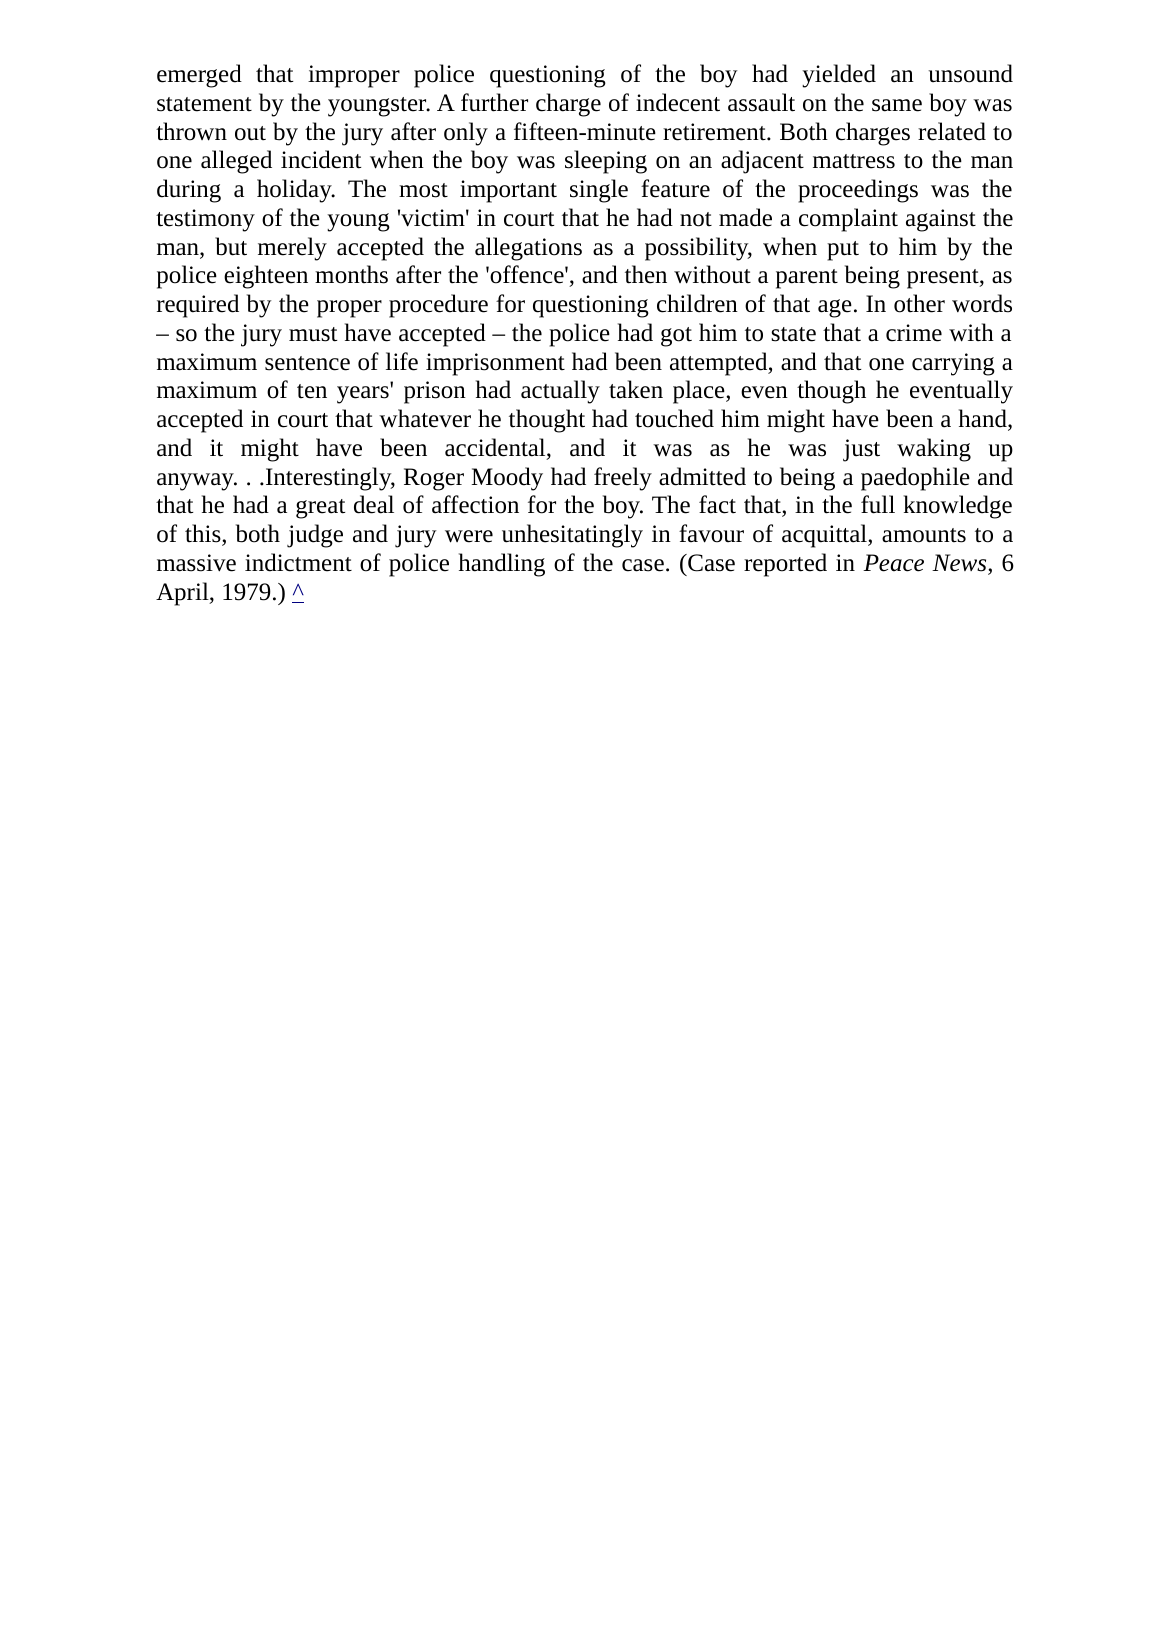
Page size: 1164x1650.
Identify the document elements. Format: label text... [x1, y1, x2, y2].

text emerged that improper police questioning of the boy had yielded an unsound statement by the youngster. A further charge of indecent assault on the same boy was thrown out by the jury after only a fifteen-minute retirement. Both charges related to one alleged incident when the boy was sleeping on an adjacent mattress to the man during a holiday. The most important single feature of the proceedings was the testimony of the young 'victim' in court that he had not made a complaint against the man, but merely accepted the allegations as a possibility, when put to him by the police eighteen months after the 'offence', and then without a parent being present, as required by the proper procedure for questioning children of that age. In other words – so the jury must have accepted – the police had got him to state that a crime with a maximum sentence of life imprisonment had been attempted, and that one carrying a maximum of ten years' prison had actually taken place, even though he eventually accepted in court that whatever he thought had touched him might have been a hand, and it might have been accidental, and it was as he was just waking up anyway. . .Interestingly, Roger Moody had freely admitted to being a paedophile and that he had a great deal of affection for the boy. The fact that, in the full knowledge of this, both judge and jury were unhesitatingly in favour of acquittal, amounts to a massive indictment of police handling of the case. (Case reported in Peace News, 6 April, 1979.) ^ [156, 59, 1014, 605]
